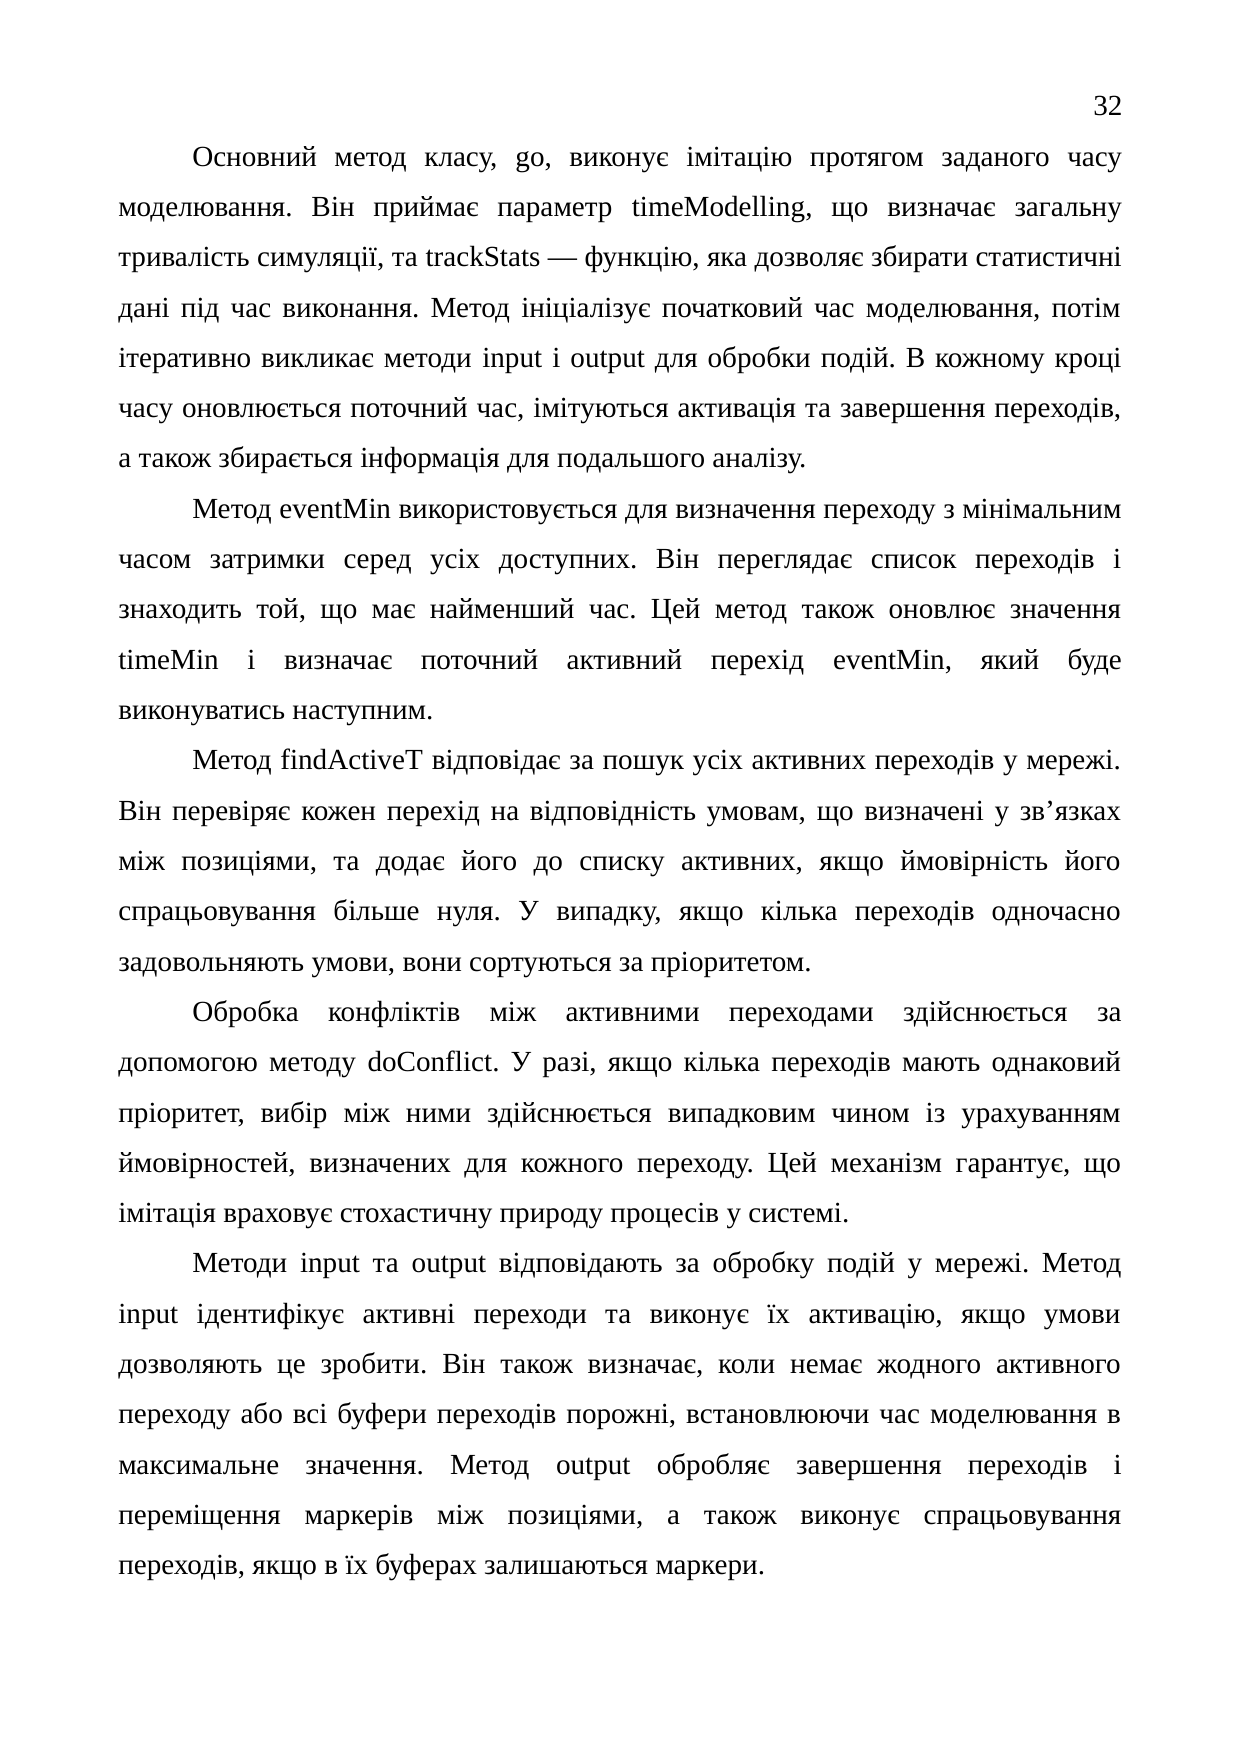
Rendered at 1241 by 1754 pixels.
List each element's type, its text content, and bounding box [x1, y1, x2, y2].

text Основний метод класу, go, виконує імітацію протягом заданого часу моделювання. Він приймає параметр timeModelling, що визначає загальну тривалість симуляції, та trackStats — функцію, яка дозволяє збирати статистичні дані під час виконання. Метод ініціалізує початковий час моделювання, потім ітеративно викликає методи input і output для обробки подій. В кожному кроці часу оновлюється поточний час, імітуються активація та завершення переходів, а також збирається інформація для подальшого аналізу. [118, 139, 1122, 474]
text Метод findActiveT відповідає за пошук усіх активних переходів у мережі. Він перевіряє кожен перехід на відповідність умовам, що визначені у зв’язках між позиціями, та додає його до списку активних, якщо ймовірність його спрацьовування більше нуля. У випадку, якщо кілька переходів одночасно задовольняють умови, вони сортуються за пріоритетом. [118, 742, 1122, 977]
text Методи input та output відповідають за обробку подій у мережі. Метод input ідентифікує активні переходи та виконує їх активацію, якщо умови дозволяють це зробити. Він також визначає, коли немає жодного активного переходу або всі буфери переходів порожні, встановлюючи час моделювання в максимальне значення. Метод output обробляє завершення переходів і переміщення маркерів між позиціями, а також виконує спрацьовування переходів, якщо в їх буферах залишаються маркери. [118, 1246, 1122, 1581]
text Обробка конфліктів між активними переходами здійснюється за допомогою методу doConflict. У разі, якщо кілька переходів мають однаковий пріоритет, вибір між ними здійснюється випадковим чином із урахуванням ймовірностей, визначених для кожного переходу. Цей механізм гарантує, що імітація враховує стохастичну природу процесів у системі. [118, 994, 1122, 1229]
text Метод eventMin використовується для визначення переходу з мінімальним часом затримки серед усіх доступних. Він переглядає список переходів і знаходить той, що має найменший час. Цей метод також оновлює значення timeMin і визначає поточний активний перехід eventMin, який буде виконуватись наступним. [118, 491, 1122, 726]
